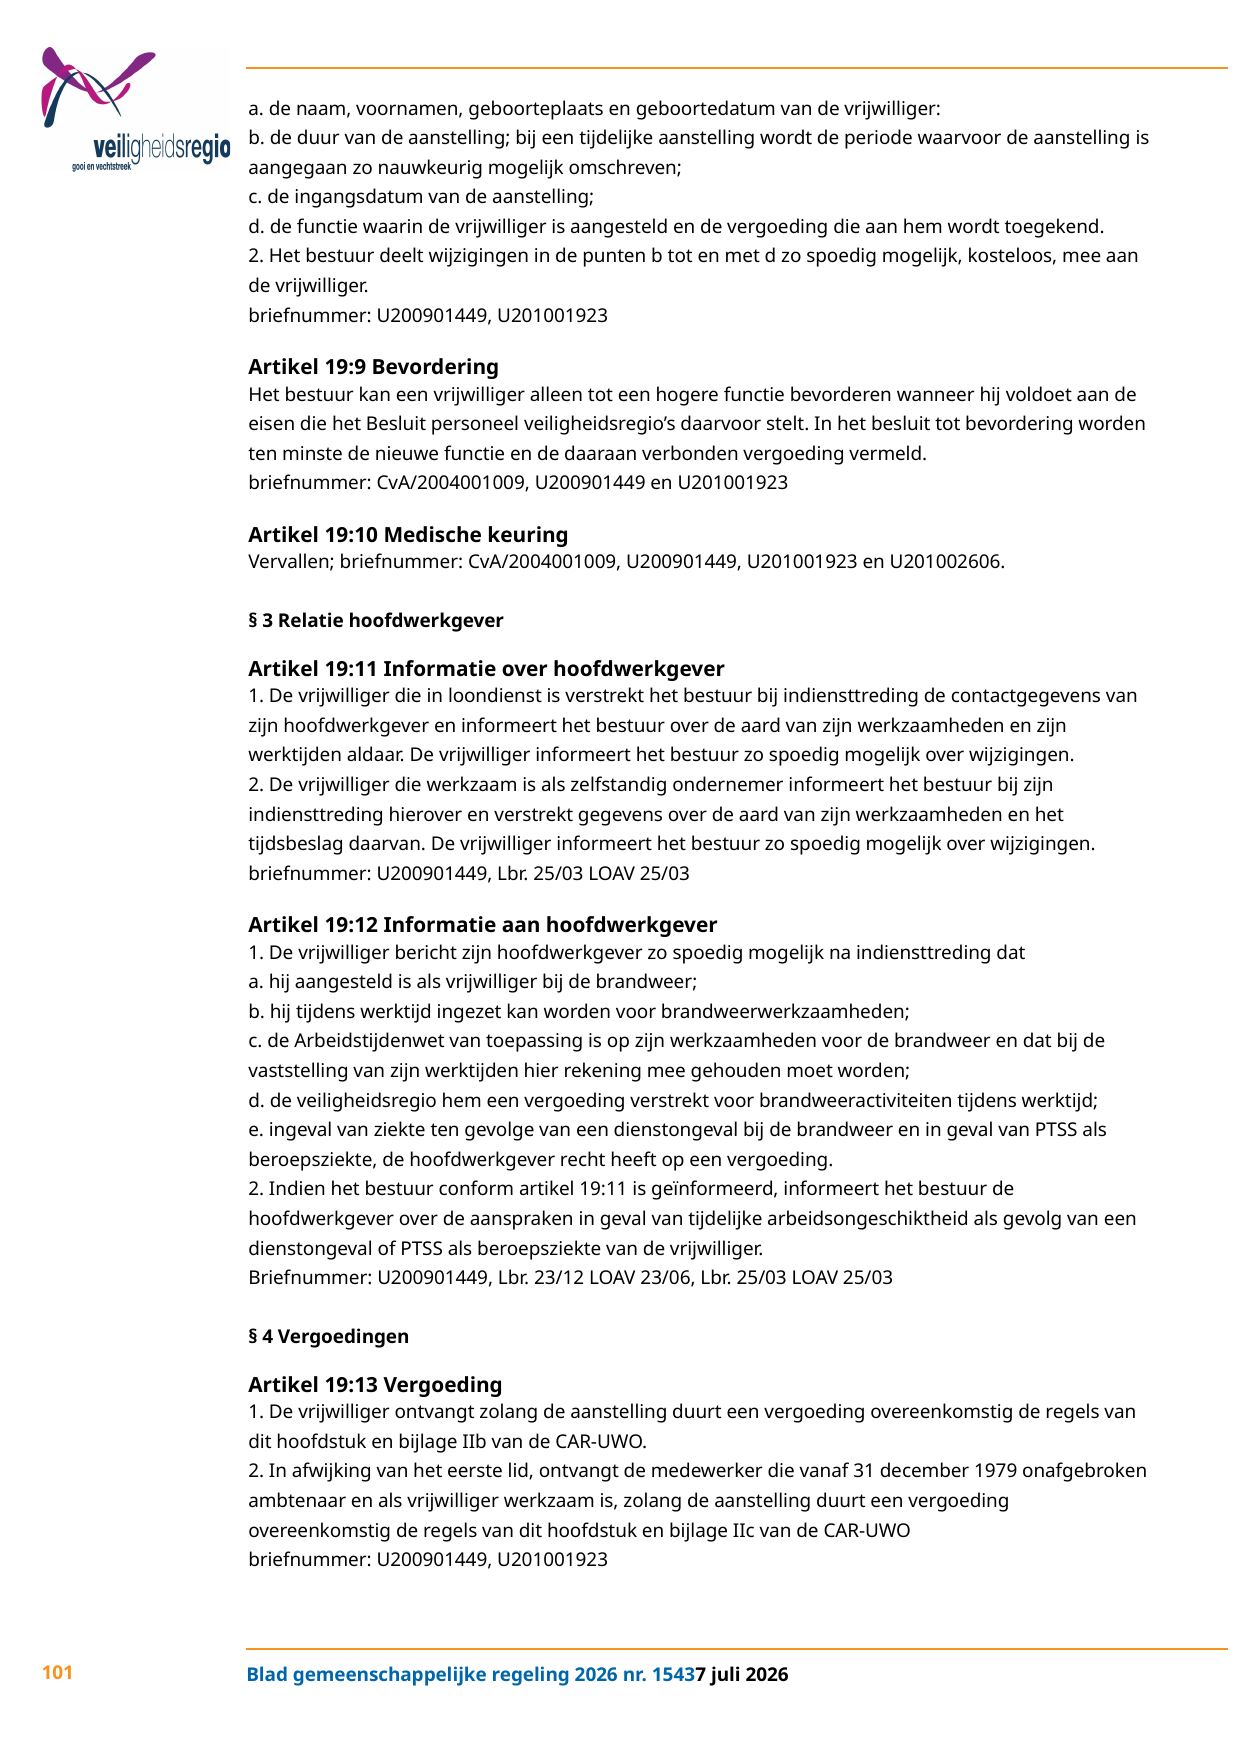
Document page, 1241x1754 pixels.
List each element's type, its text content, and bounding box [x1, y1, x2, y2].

text Artikel 19:11 Informatie over hoofdwerkgever [248, 654, 1152, 682]
text Artikel 19:9 Bevordering [248, 352, 1152, 381]
text b. hij tijdens werktijd ingezet kan worden voor brandweerwerkzaamheden; [248, 998, 1152, 1024]
text briefnummer: U200901449, U201001923 [248, 1546, 1152, 1572]
text briefnummer: CvA/2004001009, U200901449 en U201001923 [248, 469, 1152, 495]
text Artikel 19:13 Vergoeding [248, 1370, 1152, 1398]
text Vervallen; briefnummer: CvA/2004001009, U200901449, U201001923 en U201002606. [248, 548, 1152, 574]
text a. de naam, voornamen, geboorteplaats en geboortedatum van de vrijwilliger: [248, 95, 1152, 121]
text Artikel 19:12 Informatie aan hoofdwerkgever [248, 910, 1152, 939]
text d. de functie waarin de vrijwilliger is aangesteld en de vergoeding die aan hem wordt toegekend. [248, 213, 1152, 239]
text 2. Indien het bestuur conform artikel 19:11 is geïnformeerd, informeert het bestuur de hoofdwerkgever over de aanspraken in geval van tijdelijke arbeidsongeschiktheid als gevolg van een dienstongeval of PTSS als beroepsziekte van de vrijwilliger. [248, 1176, 1152, 1260]
text 1. De vrijwilliger ontvangt zolang de aanstelling duurt een vergoeding overeenkomstig de regels van dit hoofdstuk en bijlage IIb van de CAR-UWO. [248, 1398, 1152, 1454]
text c. de Arbeidstijdenwet van toepassing is op zijn werkzaamheden voor de brandweer en dat bij de vaststelling van zijn werktijden hier rekening mee gehouden moet worden; [248, 1028, 1152, 1083]
text Artikel 19:10 Medische keuring [248, 520, 1152, 548]
text briefnummer: U200901449, Lbr. 25/03 LOAV 25/03 [248, 860, 1152, 886]
text 2. De vrijwilliger die werkzaam is als zelfstandig ondernemer informeert het bestuur bij zijn indiensttreding hierover en verstrekt gegevens over de aard van zijn werkzaamheden en het tijdsbeslag daarvan. De vrijwilliger informeert het bestuur zo spoedig mogelijk over wijzigingen. [248, 771, 1152, 856]
text 1. De vrijwilliger bericht zijn hoofdwerkgever zo spoedig mogelijk na indiensttreding dat [248, 939, 1152, 964]
text 1. De vrijwilliger die in loondienst is verstrekt het bestuur bij indiensttreding de contactgegevens van zijn hoofdwerkgever en informeert het bestuur over de aard van zijn werkzaamheden en zijn werktijden aldaar. De vrijwilliger informeert het bestuur zo spoedig mogelijk over wijzigingen. [248, 682, 1152, 767]
text briefnummer: U200901449, U201001923 [248, 302, 1152, 328]
text Briefnummer: U200901449, Lbr. 23/12 LOAV 23/06, Lbr. 25/03 LOAV 25/03 [248, 1264, 1152, 1290]
picture [41, 47, 231, 172]
text c. de ingangsdatum van de aanstelling; [248, 183, 1152, 209]
text § 3 Relatie hoofdwerkgever [248, 607, 1152, 633]
text a. hij aangesteld is als vrijwilliger bij de brandweer; [248, 968, 1152, 994]
text 2. Het bestuur deelt wijzigingen in de punten b tot en met d zo spoedig mogelijk, kosteloos, mee aan de vrijwilliger. [248, 243, 1152, 298]
text § 4 Vergoedingen [248, 1323, 1152, 1349]
text d. de veiligheidsregio hem een vergoeding verstrekt voor brandweeractiviteiten tijdens werktijd; [248, 1087, 1152, 1112]
text 2. In afwijking van het eerste lid, ontvangt de medewerker die vanaf 31 december 1979 onafgebroken ambtenaar en als vrijwilliger werkzaam is, zolang de aanstelling duurt een vergoeding overeenkomstig de regels van dit hoofdstuk en bijlage IIc van de CAR-UWO [248, 1458, 1152, 1542]
text Het bestuur kan een vrijwilliger alleen tot een hogere functie bevorderen wanneer hij voldoet aan de eisen die het Besluit personeel veiligheidsregio’s daarvoor stelt. In het besluit tot bevordering worden ten minste de nieuwe functie en de daaraan verbonden vergoeding vermeld. [248, 381, 1152, 466]
text e. ingeval van ziekte ten gevolge van een dienstongeval bij de brandweer en in geval van PTSS als beroepsziekte, de hoofdwerkgever recht heeft op een vergoeding. [248, 1116, 1152, 1172]
text b. de duur van de aanstelling; bij een tijdelijke aanstelling wordt de periode waarvoor de aanstelling is aangegaan zo nauwkeurig mogelijk omschreven; [248, 124, 1152, 180]
